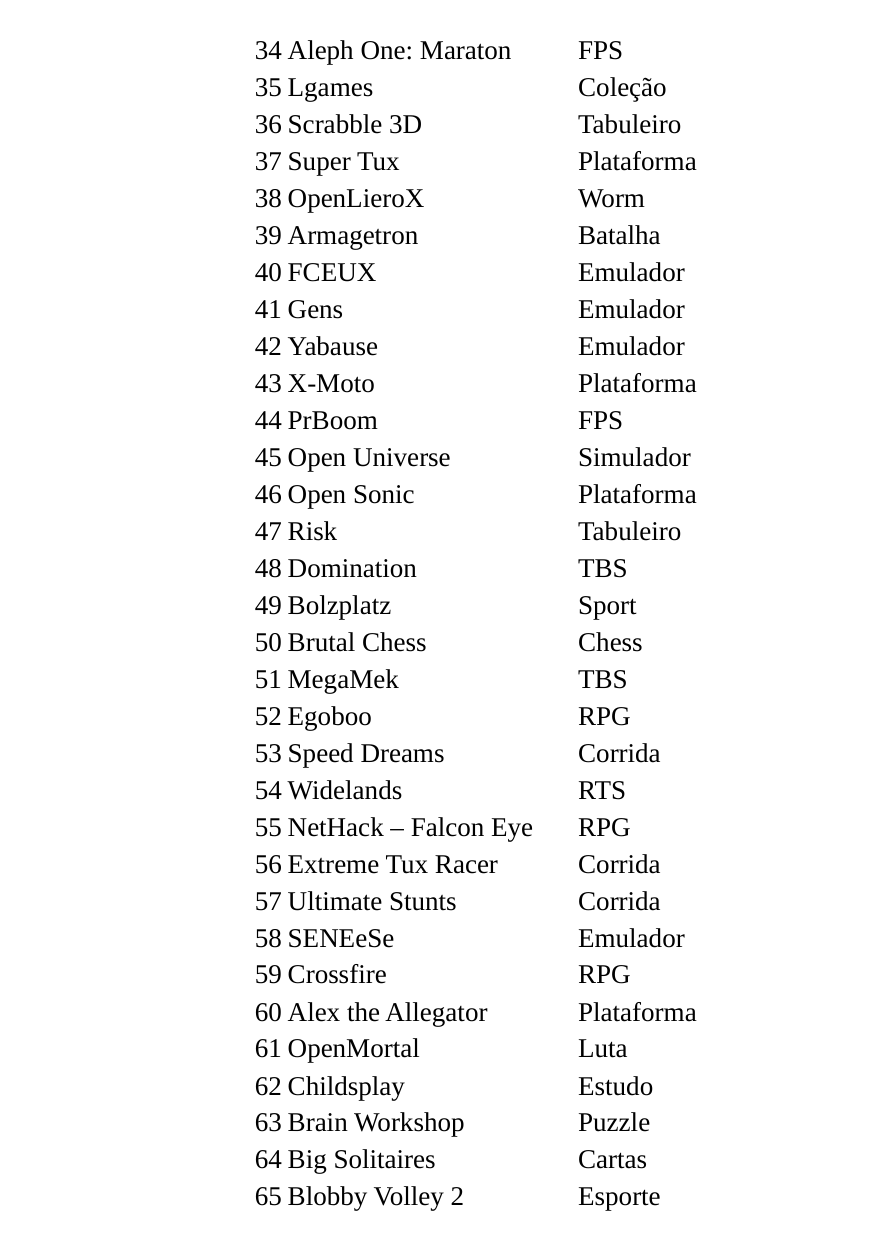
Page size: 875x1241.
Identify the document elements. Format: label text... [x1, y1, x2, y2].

table_cell Plataforma [575, 364, 832, 401]
table_cell MegaMek [285, 660, 575, 697]
table_cell OpenMortal [285, 1030, 575, 1067]
table_cell SENEeSe [285, 919, 575, 956]
table_cell Plataforma [575, 993, 832, 1030]
table_cell Extreme Tux Racer [285, 845, 575, 882]
table_cell 49 [28, 586, 284, 623]
table_cell Aleph One: Maraton [285, 31, 575, 68]
table_cell TBS [575, 660, 832, 697]
table_cell Corrida [575, 734, 832, 771]
table_cell Egoboo [285, 697, 575, 734]
table_cell RTS [575, 771, 832, 808]
table_cell 37 [28, 142, 284, 179]
table_cell 53 [28, 734, 284, 771]
table_cell Puzzle [575, 1104, 832, 1141]
table_cell 39 [28, 216, 284, 253]
table_cell Emulador [575, 253, 832, 290]
table_cell Bolzplatz [285, 586, 575, 623]
table_cell Armagetron [285, 216, 575, 253]
table_cell Domination [285, 549, 575, 586]
table_cell 63 [28, 1104, 284, 1141]
table_cell 50 [28, 623, 284, 660]
table_cell Batalha [575, 216, 832, 253]
table_cell Corrida [575, 845, 832, 882]
table_cell Widelands [285, 771, 575, 808]
table_cell Luta [575, 1030, 832, 1067]
table_cell Plataforma [575, 475, 832, 512]
table_cell FPS [575, 31, 832, 68]
table_cell Estudo [575, 1067, 832, 1104]
table_cell Simulador [575, 438, 832, 475]
table_cell 57 [28, 882, 284, 919]
table_cell PrBoom [285, 401, 575, 438]
table_cell Crossfire [285, 956, 575, 993]
table_cell 46 [28, 475, 284, 512]
table_cell Corrida [575, 882, 832, 919]
table_cell Tabuleiro [575, 512, 832, 549]
table_cell Childsplay [285, 1067, 575, 1104]
table_cell Lgames [285, 68, 575, 105]
table_cell 42 [28, 327, 284, 364]
table_cell Brutal Chess [285, 623, 575, 660]
table_cell FPS [575, 401, 832, 438]
table_cell 51 [28, 660, 284, 697]
table_cell X-Moto [285, 364, 575, 401]
table_cell Emulador [575, 290, 832, 327]
table_cell Ultimate Stunts [285, 882, 575, 919]
table_cell 61 [28, 1030, 284, 1067]
table_cell TBS [575, 549, 832, 586]
table_cell 40 [28, 253, 284, 290]
table_cell RPG [575, 697, 832, 734]
table_cell Speed Dreams [285, 734, 575, 771]
table_cell Scrabble 3D [285, 105, 575, 142]
table_cell 64 [28, 1141, 284, 1178]
table_cell Brain Workshop [285, 1104, 575, 1141]
table_cell 48 [28, 549, 284, 586]
table_cell OpenLieroX [285, 179, 575, 216]
table_cell RPG [575, 956, 832, 993]
table_cell 59 [28, 956, 284, 993]
table_cell 35 [28, 68, 284, 105]
table_cell Risk [285, 512, 575, 549]
table_cell Worm [575, 179, 832, 216]
table_cell Plataforma [575, 142, 832, 179]
table_cell Open Universe [285, 438, 575, 475]
table_cell 38 [28, 179, 284, 216]
table_cell Open Sonic [285, 475, 575, 512]
table_cell Emulador [575, 919, 832, 956]
table_cell Emulador [575, 327, 832, 364]
table_cell 44 [28, 401, 284, 438]
table_cell 41 [28, 290, 284, 327]
table_cell 58 [28, 919, 284, 956]
table_cell Cartas [575, 1141, 832, 1178]
table_cell Esporte [575, 1178, 832, 1214]
table_cell Coleção [575, 68, 832, 105]
table_cell 56 [28, 845, 284, 882]
table_cell Yabause [285, 327, 575, 364]
table_cell FCEUX [285, 253, 575, 290]
table_cell Chess [575, 623, 832, 660]
table_cell 34 [28, 31, 284, 68]
table_cell Gens [285, 290, 575, 327]
table_cell 43 [28, 364, 284, 401]
table_cell Sport [575, 586, 832, 623]
table_cell Big Solitaires [285, 1141, 575, 1178]
table_cell 55 [28, 808, 284, 845]
table_cell 36 [28, 105, 284, 142]
table_cell 62 [28, 1067, 284, 1104]
table_cell 54 [28, 771, 284, 808]
table_cell 52 [28, 697, 284, 734]
table_cell Super Tux [285, 142, 575, 179]
table_cell Tabuleiro [575, 105, 832, 142]
table_cell 65 [28, 1178, 284, 1214]
table_cell 47 [28, 512, 284, 549]
table_cell Alex the Allegator [285, 993, 575, 1030]
table_cell NetHack – Falcon Eye [285, 808, 575, 845]
table_cell Blobby Volley 2 [285, 1178, 575, 1214]
table_cell 60 [28, 993, 284, 1030]
table_cell RPG [575, 808, 832, 845]
table_cell 45 [28, 438, 284, 475]
